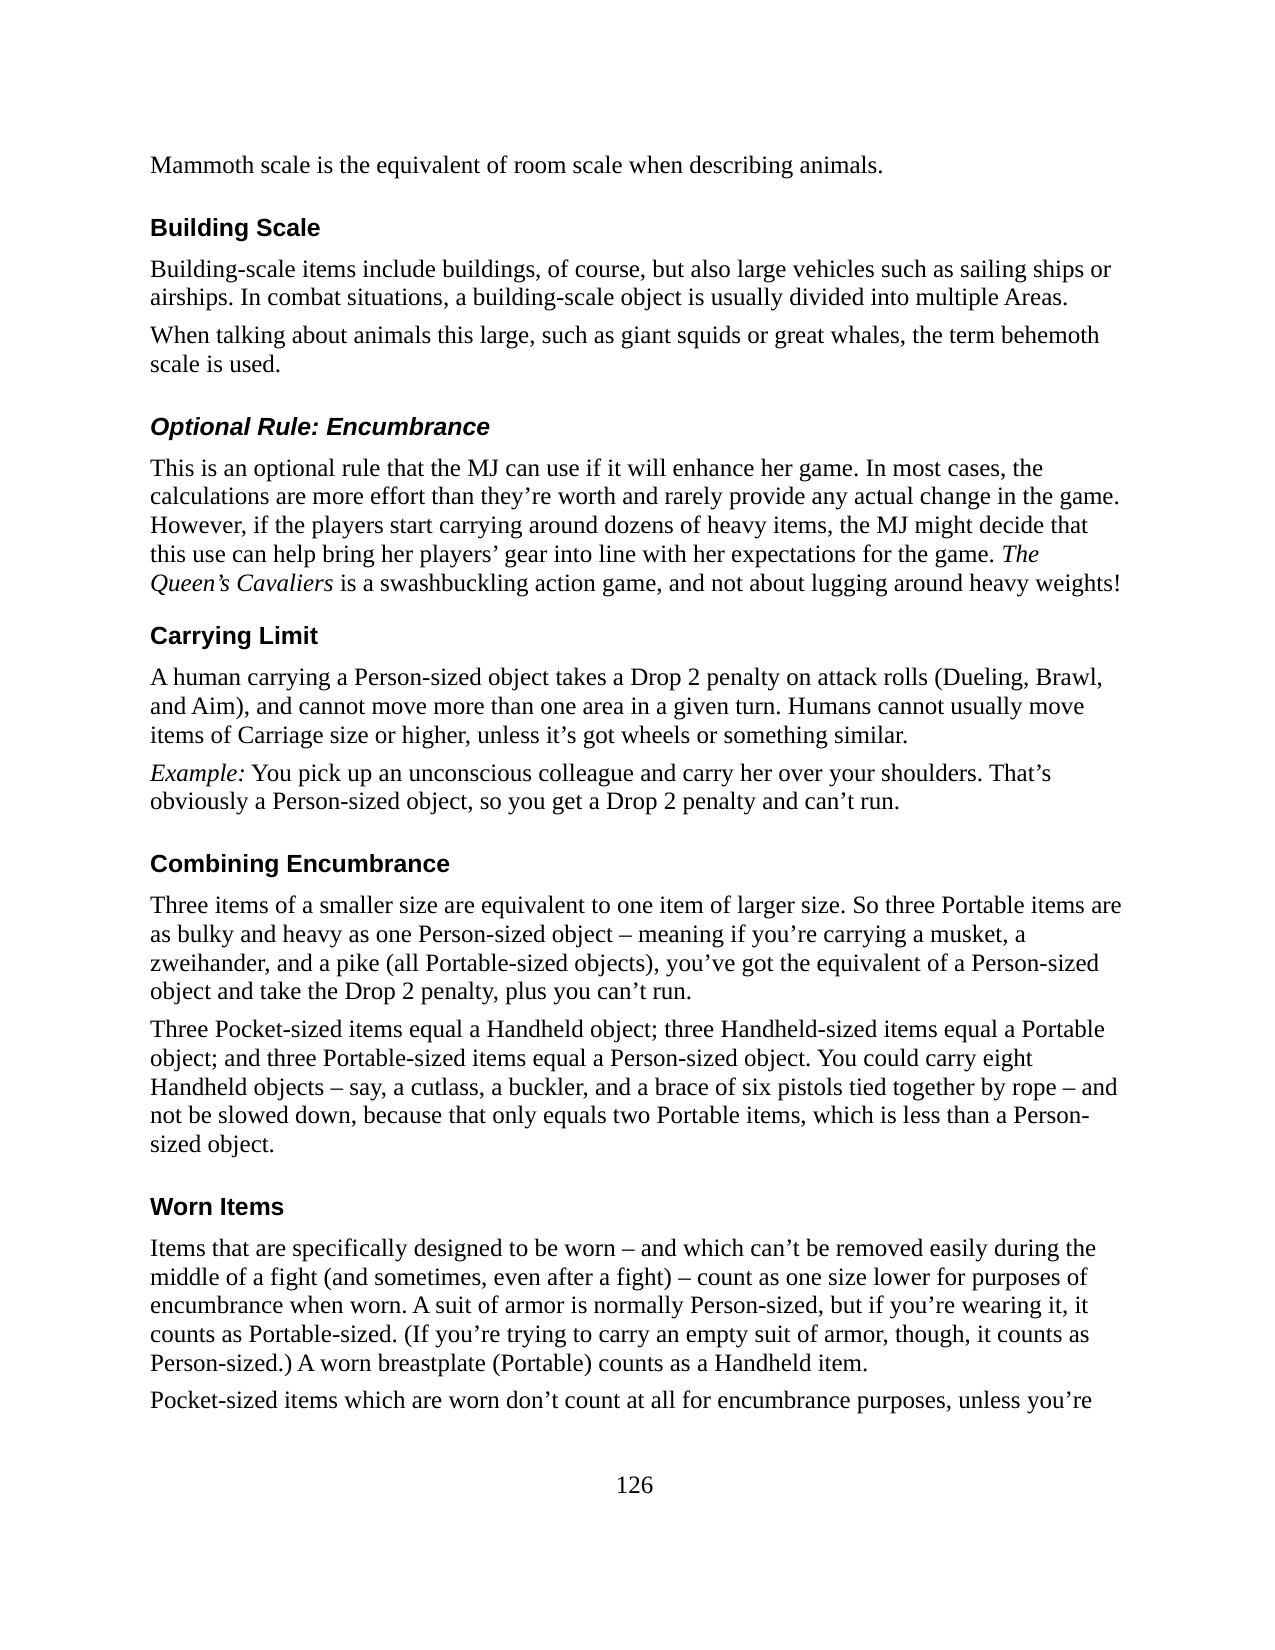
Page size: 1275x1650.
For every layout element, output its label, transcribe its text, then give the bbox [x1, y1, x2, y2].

subtitle Carrying Limit [150, 621, 1125, 650]
text Three items of a smaller size are equivalent to one item of larger size. So three Portable items are as bulky and heavy as one Person-sized object – meaning if you’re carrying a musket, a zweihander, and a pike (all Portable-sized objects), you’ve got the equivalent of a Person-sized object and take the Drop 2 penalty, plus you can’t run. [150, 890, 1125, 1005]
text When talking about animals this large, such as giant squids or great whales, the term behemoth scale is used. [150, 320, 1125, 378]
subtitle Building Scale [150, 213, 1125, 241]
text Mammoth scale is the equivalent of room scale when describing animals. [150, 150, 1125, 179]
subtitle Optional Rule: Encumbrance [150, 412, 1125, 440]
text Three Pocket-sized items equal a Handheld object; three Handheld-sized items equal a Portable object; and three Portable-sized items equal a Person-sized object. You could carry eight Handheld objects – say, a cutlass, a buckler, and a brace of six pistols tied together by rope – and not be slowed down, because that only equals two Portable items, which is less than a Person-sized object. [150, 1014, 1125, 1158]
text Building-scale items include buildings, of course, but also large vehicles such as sailing ships or airships. In combat situations, a building-scale object is usually divided into multiple Areas. [150, 254, 1125, 311]
text A human carrying a Person-sized object takes a Drop 2 penalty on attack rolls (Dueling, Brawl, and Aim), and cannot move more than one area in a given turn. Humans cannot usually move items of Carriage size or higher, unless it’s got wheels or something similar. [150, 662, 1125, 749]
text This is an optional rule that the MJ can use if it will enhance her game. In most cases, the calculations are more effort than they’re worth and rarely provide any actual change in the game. However, if the players start carrying around dozens of heavy items, the MJ might decide that this use can help bring her players’ gear into line with her expectations for the game. The Queen’s Cavaliers is a swashbuckling action game, and not about lugging around heavy weights! [150, 453, 1125, 596]
text Example: You pick up an unconscious colleague and carry her over your shoulders. That’s obviously a Person-sized object, so you get a Drop 2 penalty and can’t run. [150, 758, 1125, 815]
text Pocket-sized items which are worn don’t count at all for encumbrance purposes, unless you’re [150, 1386, 1125, 1414]
subtitle Worn Items [150, 1192, 1125, 1220]
text Items that are specifically designed to be worn – and which can’t be removed easily during the middle of a fight (and sometimes, even after a fight) – count as one size lower for purposes of encumbrance when worn. A suit of armor is normally Person-sized, but if you’re wearing it, it counts as Portable-sized. (If you’re trying to carry an empty suit of armor, though, it counts as Person-sized.) A worn breastplate (Portable) counts as a Handheld item. [150, 1233, 1125, 1377]
subtitle Combining Encumbrance [150, 849, 1125, 878]
